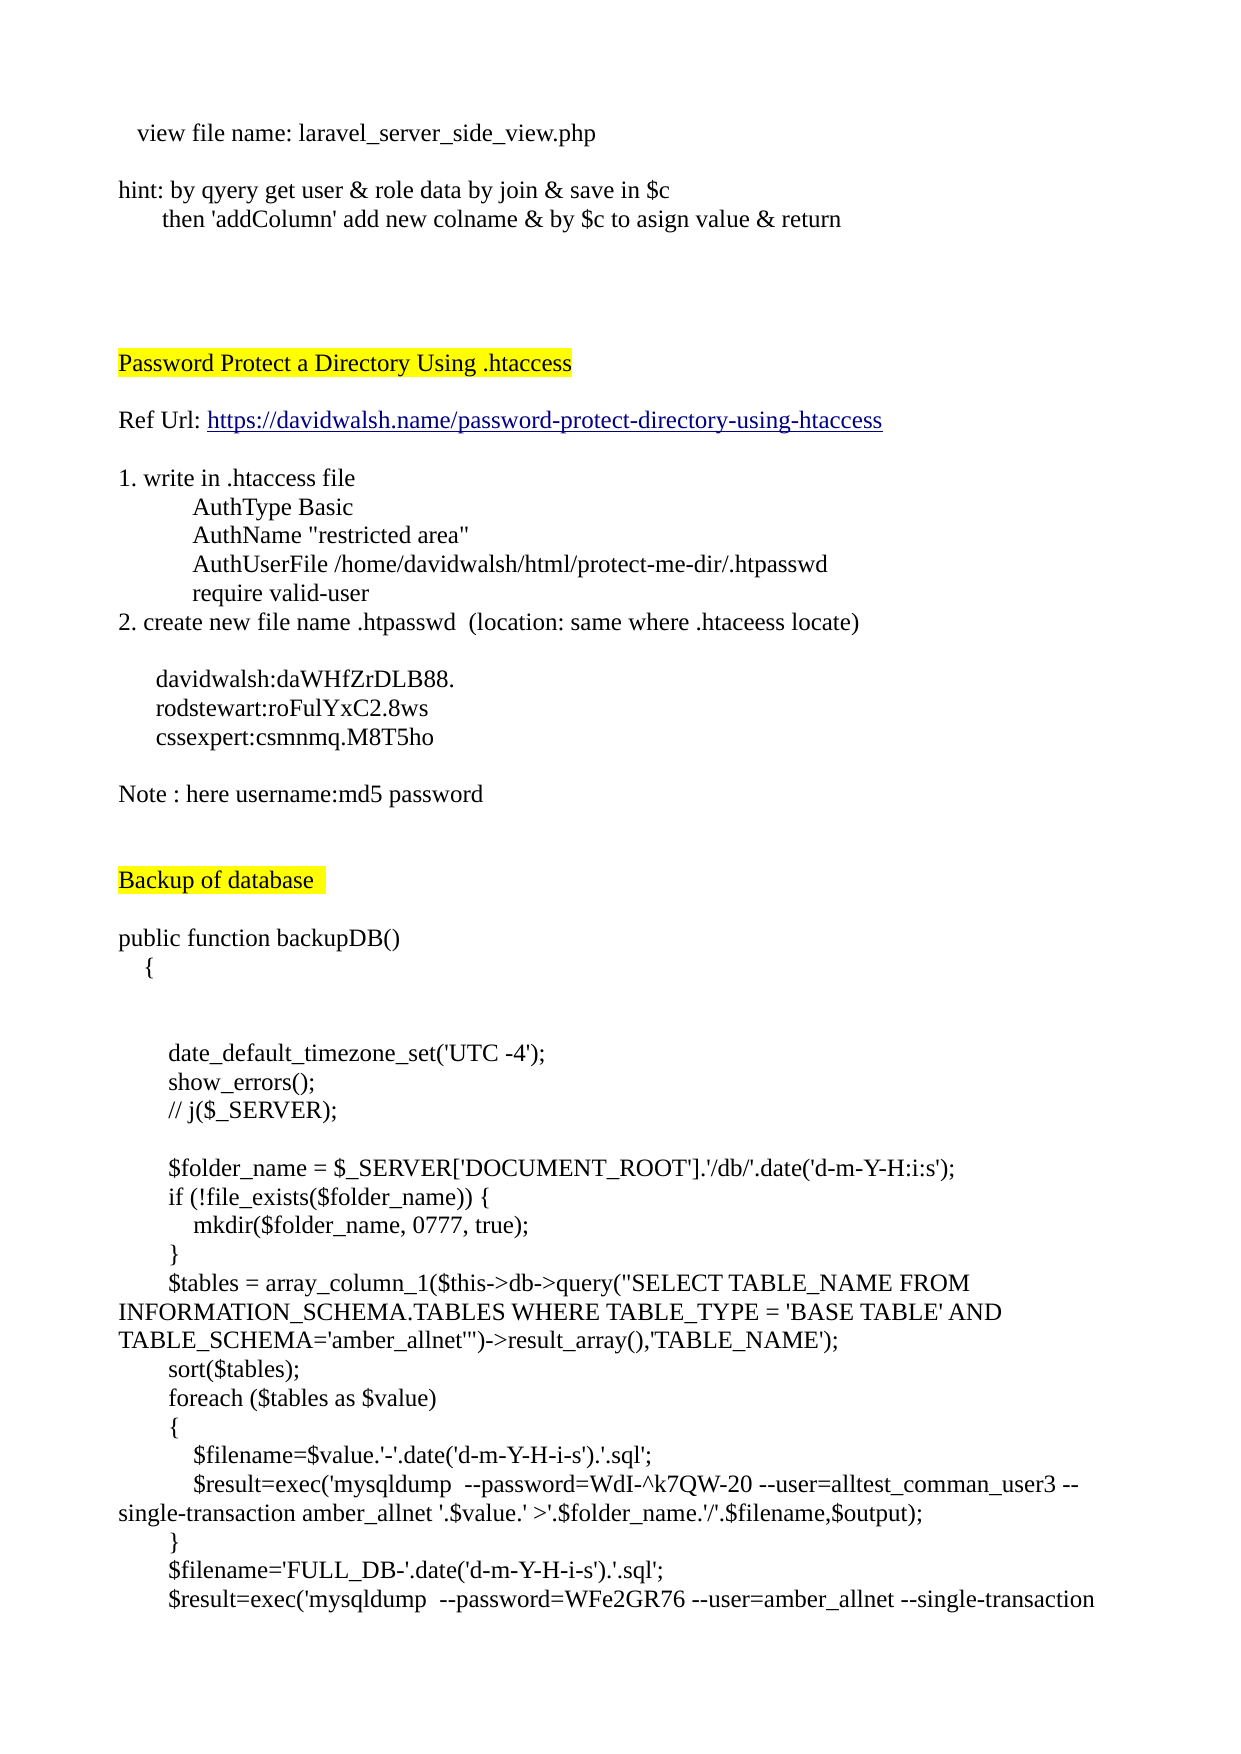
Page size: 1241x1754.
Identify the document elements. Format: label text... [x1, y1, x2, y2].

text show_errors(); [118, 1067, 1122, 1096]
text { [118, 1412, 1122, 1441]
text $result=exec('mysqldump --password=WFe2GR76 --user=amber_allnet --single-transaction [118, 1584, 1122, 1613]
text AuthUserFile /home/davidwalsh/html/protect-me-dir/.htpasswd [118, 549, 1122, 578]
text date_default_timezone_set('UTC -4'); [118, 1038, 1122, 1067]
text } [118, 1527, 1122, 1556]
text Backup of database [118, 866, 1122, 894]
text mkdir($folder_name, 0777, true); [118, 1211, 1122, 1239]
text 2. create new file name .htpasswd (location: same where .htaceess locate) [118, 607, 1122, 636]
text Note : here username:md5 password [118, 779, 1122, 808]
text // j($_SERVER); [118, 1096, 1122, 1124]
text $result=exec('mysqldump --password=WdI-^k7QW-20 --user=alltest_comman_user3 --single-transaction amber_allnet '.$value.' >'.$folder_name.'/'.$filename,$output); [118, 1469, 1122, 1527]
text davidwalsh:daWHfZrDLB88. [118, 664, 1122, 693]
text $folder_name = $_SERVER['DOCUMENT_ROOT'].'/db/'.date('d-m-Y-H:i:s'); [118, 1153, 1122, 1182]
text $tables = array_column_1($this->db->query("SELECT TABLE_NAME FROM INFORMATION_SCHEMA.TABLES WHERE TABLE_TYPE = 'BASE TABLE' AND TABLE_SCHEMA='amber_allnet'")->result_array(),'TABLE_NAME'); [118, 1268, 1122, 1354]
text foreach ($tables as $value) [118, 1383, 1122, 1412]
text 1. write in .htaccess file [118, 463, 1122, 492]
text AuthName "restricted area" [118, 521, 1122, 549]
text rodstewart:roFulYxC2.8ws [118, 693, 1122, 722]
text require valid-user [118, 578, 1122, 607]
text { [118, 952, 1122, 981]
text if (!file_exists($folder_name)) { [118, 1182, 1122, 1211]
text sort($tables); [118, 1354, 1122, 1383]
text cssexpert:csmnmq.M8T5ho [118, 722, 1122, 751]
text public function backupDB() [118, 923, 1122, 952]
text } [118, 1239, 1122, 1268]
text $filename=$value.'-'.date('d-m-Y-H-i-s').'.sql'; [118, 1441, 1122, 1469]
text $filename='FULL_DB-'.date('d-m-Y-H-i-s').'.sql'; [118, 1556, 1122, 1584]
text Password Protect a Directory Using .htaccess [118, 348, 1122, 377]
text hint: by qyery get user & role data by join & save in $c [118, 176, 1122, 204]
text AuthType Basic [118, 492, 1122, 521]
text then 'addColumn' add new colname & by $c to asign value & return [118, 204, 1122, 233]
text view file name: laravel_server_side_view.php [118, 118, 1122, 147]
text Ref Url: https://davidwalsh.name/password-protect-directory-using-htaccess [118, 406, 1122, 434]
